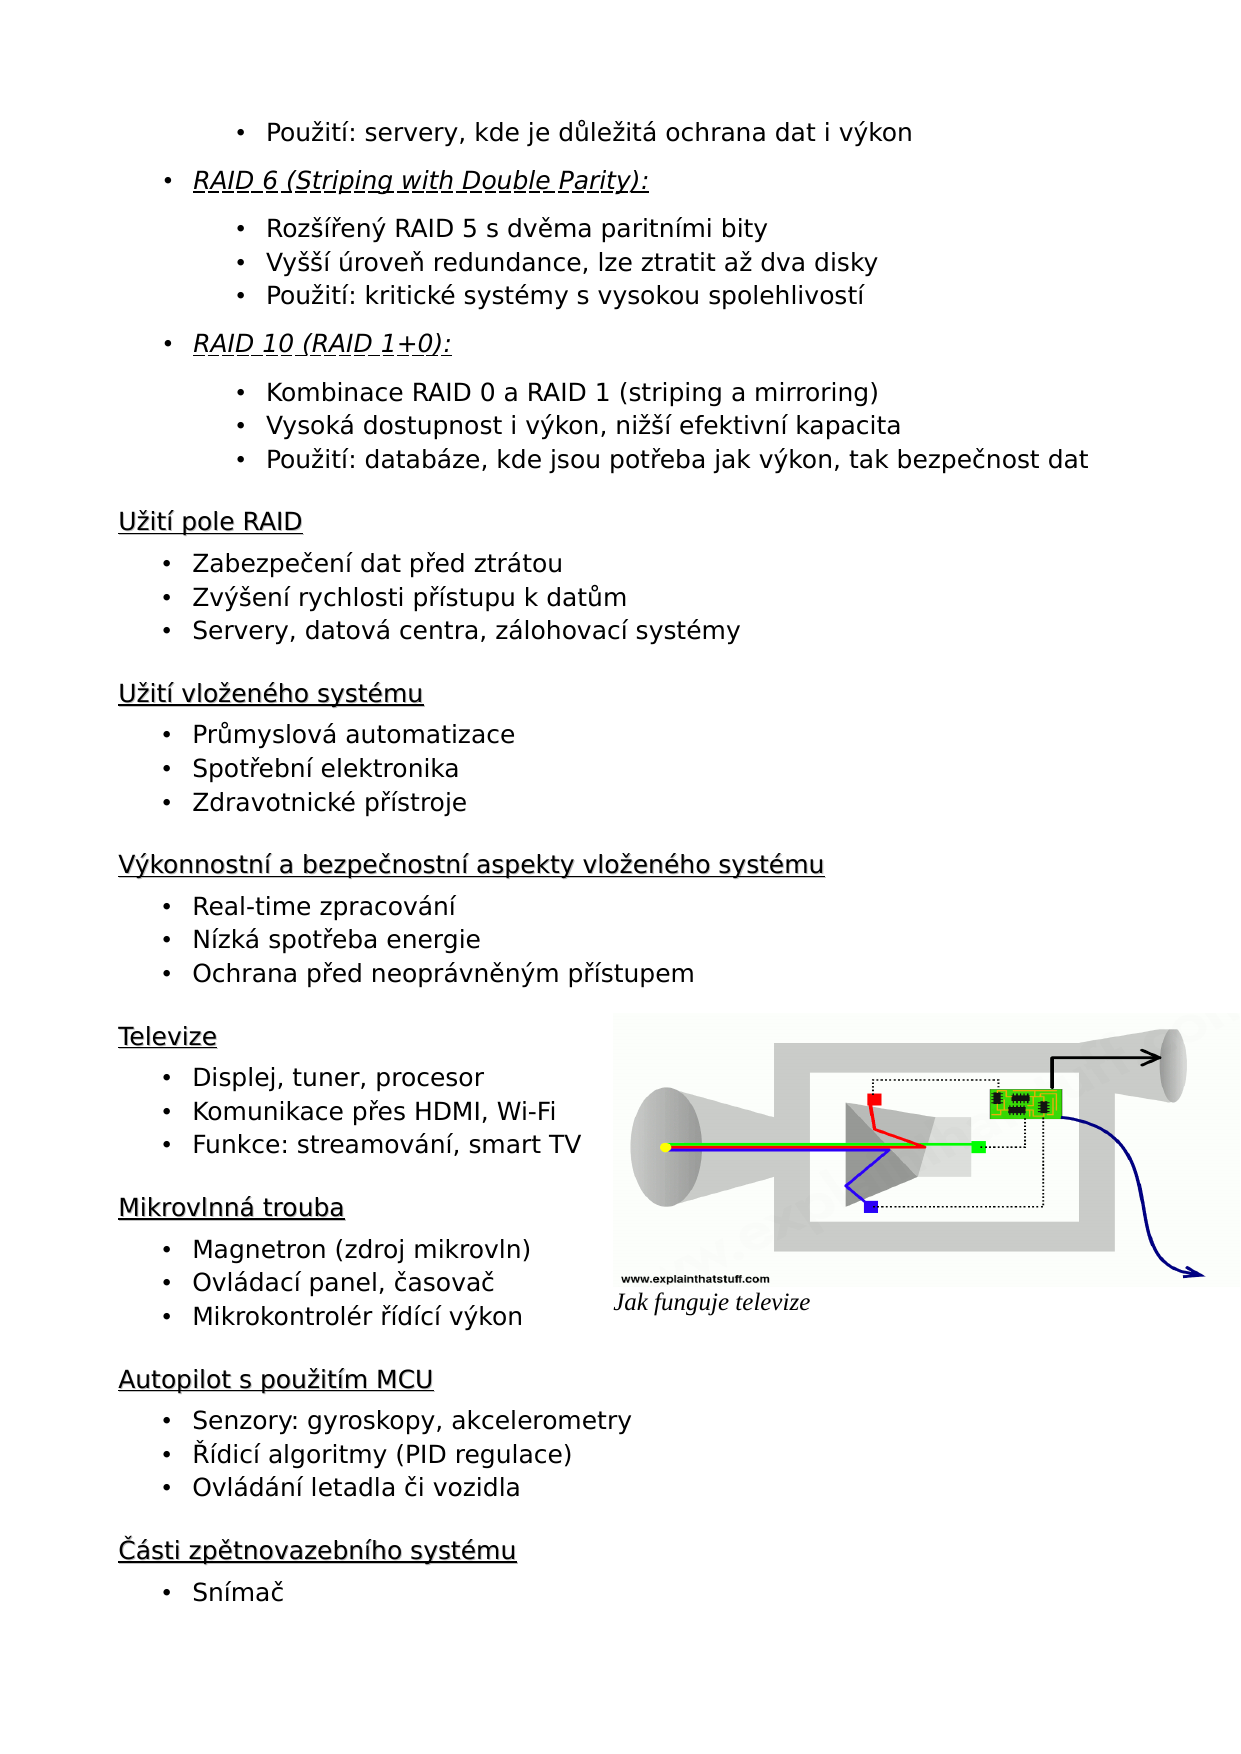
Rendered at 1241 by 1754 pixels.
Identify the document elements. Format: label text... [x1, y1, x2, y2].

list Ovládání letadla či vozidla [162, 1473, 1122, 1503]
subtitle Mikrovlnná trouba [118, 1193, 613, 1222]
subtitle [613, 994, 1240, 1007]
list Průmyslová automatizace [162, 721, 1122, 750]
list Mikrokontrolér řídící výkon [162, 1302, 1122, 1331]
list Senzory: gyroskopy, akcelerometry [162, 1406, 1122, 1436]
list Displej, tuner, procesor [162, 1063, 613, 1093]
list Zdravotnické přístroje [162, 788, 1122, 817]
list Real-time zpracování [162, 892, 1122, 921]
list Použití: servery, kde je důležitá ochrana dat i výkon [236, 118, 1122, 147]
subtitle Užití pole RAID [118, 507, 1122, 537]
list Ochrana před neoprávněným přístupem [162, 959, 1122, 988]
list Komunikace přes HDMI, Wi-Fi [162, 1097, 613, 1126]
subtitle Autopilot s použitím MCU [118, 1365, 1122, 1394]
subtitle Užití vloženého systému [118, 679, 1122, 708]
subtitle Výkonnostní a bezpečnostní aspekty vloženého systému [118, 850, 1122, 879]
subtitle Části zpětnovazebního systému [118, 1536, 1122, 1565]
list Spotřební elektronika [162, 754, 1122, 783]
list Zvýšení rychlosti přístupu k datům [162, 583, 1122, 612]
subtitle Televize [118, 1022, 613, 1051]
list Servery, datová centra, zálohovací systémy [162, 616, 1122, 645]
list Nízká spotřeba energie [162, 926, 1122, 955]
list Snímač [162, 1578, 1122, 1607]
list Vyšší úroveň redundance, lze ztratit až dva disky [236, 248, 1122, 277]
list RAID 6 (Striping with Double Parity): [164, 166, 1122, 195]
text [613, 1007, 1240, 1013]
list Rozšířený RAID 5 s dvěma paritními bity [236, 214, 1122, 243]
list Použití: kritické systémy s vysokou spolehlivostí [236, 281, 1122, 311]
list Použití: databáze, kde jsou potřeba jak výkon, tak bezpečnost dat [236, 445, 1122, 474]
list RAID 10 (RAID 1+0): [164, 329, 1122, 359]
picture [613, 1013, 1241, 1287]
text Jak funguje televize [613, 1287, 1240, 1316]
list Funkce: streamování, smart TV [162, 1131, 613, 1160]
list Zabezpečení dat před ztrátou [162, 549, 1122, 578]
list Vysoká dostupnost i výkon, nižší efektivní kapacita [236, 411, 1122, 440]
list Ovládací panel, časovač [162, 1268, 613, 1298]
list Kombinace RAID 0 a RAID 1 (striping a mirroring) [236, 378, 1122, 407]
list Řídicí algoritmy (PID regulace) [162, 1440, 1122, 1469]
list Magnetron (zdroj mikrovln) [162, 1235, 613, 1264]
